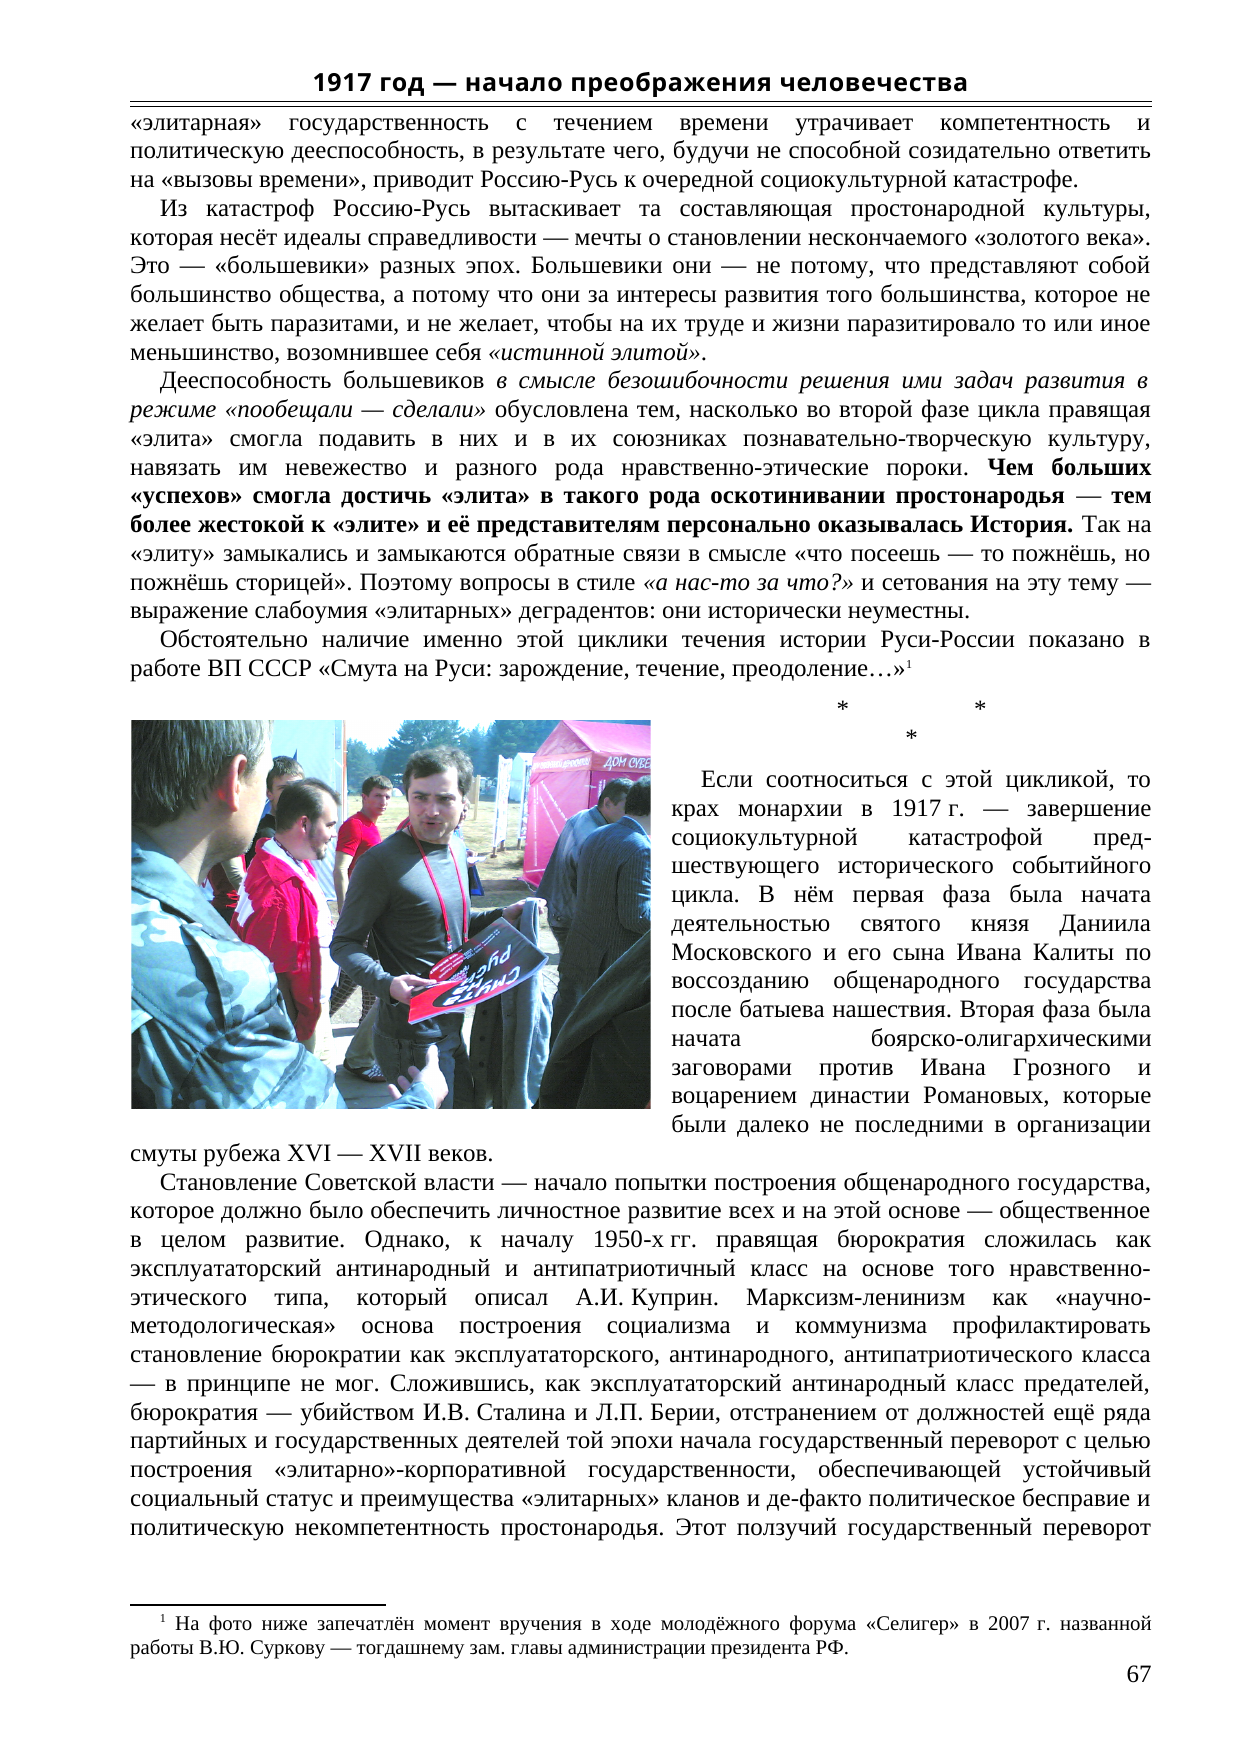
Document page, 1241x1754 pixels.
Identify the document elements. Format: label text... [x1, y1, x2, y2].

text Обстоятельно наличие именно этой циклики течения истории Руси-России показано в работе ВП СССР «Смута на Руси: зарождение, течение, преодоление…» [130, 624, 1152, 682]
text «элитарная» государственность с течением времени утрачивает компетентность и политическую дееспособность, в результате чего, будучи не способной созидательно ответить на «вызовы времени», приводит Россию-Русь к очередной социокультурной катастрофе. [130, 107, 1152, 193]
text Дееспособность большевиков в смысле безошибочности решения ими задач развития в режиме «пообещали — сделали» обусловлена тем, насколько во второй фазе цикла правящая «элита» смогла подавить в них и в их союзниках познавательно-творческую культуру, навязать им невежество и разного рода нравственно-этические пороки. Чем больших «успехов» смогла достичь «элита» в такого рода оскотинивании простонародья — тем более жестокой к «элите» и её представителям персонально оказывалась История. Так на «элиту» замыкались и замыкаются обратные связи в смысле «что посеешь — то пожнёшь, но пожнёшь сторицей». Поэтому вопросы в стиле «а нас-то за что?» и сетования на эту тему — выражение слабоумия «элитарных» деградентов: они исторически неуместны. [130, 365, 1152, 624]
text Становление Советской власти — начало попытки построения общенародного государства, которое должно было обеспечить личностное развитие всех и на этой основе — общественное в целом развитие. Однако, к началу 1950‑х гг. правящая бюрократия сложилась как эксплуататорский антинародный и антипатриотичный класс на основе того нравственно-этического типа, который описал А.И. Куприн. Марксизм-ленинизм как «научно-методологическая» основа построения социализма и коммунизма профилактировать становление бюрократии как эксплуататорского, антинародного, антипатриотического класса — в принципе не мог. Сложившись, как эксплуататорский антинародный класс предателей, бюрократия — убийством И.В. Сталина и Л.П. Берии, отстранением от должностей ещё ряда партийных и государственных деятелей той эпохи начала государственный переворот с целью построения «элитарно»-корпоративной государственности, обеспечивающей устойчивый социальный статус и преимущества «элитарных» кланов и де-факто политическое бесправие и политическую некомпетентность простонародья. Этот ползучий государственный переворот [130, 1167, 1152, 1540]
text * * * [130, 694, 1152, 752]
text На фото ниже запечатлён момент вручения в ходе молодёжного форума «Селигер» в 2007 г. названной работы В.Ю. Суркову — тогдашнему зам. главы администрации президента РФ. [130, 1611, 1152, 1659]
text Из катастроф Россию-Русь вытаскивает та составляющая простонародной культуры, которая несёт идеалы справедливости — мечты о становлении нескончаемого «золотого века». Это — «большевики» разных эпох. Большевики они — не потому, что представляют собой большинство общества, а потому что они за интересы развития того большинства, которое не желает быть паразитами, и не желает, чтобы на их труде и жизни паразитировало то или иное меньшинство, возомнившее себя «истинной элитой». [130, 193, 1152, 365]
text Если соотноситься с этой цикликой, то крах монархии в 1917 г. — завершение социокультурной катастрофой пред­шествующего исторического событийного цикла. В нём первая фаза была начата деятельностью святого князя Даниила Московского и его сына Ивана Калиты по воссозданию общенародного государства после батыева нашествия. Вторая фаза была начата боярско-олигархическими заговорами против Ивана Грозного и воцарением династии Романовых, которые были далеко не последними в организации смуты рубежа XVI — XVII веков. [130, 764, 1152, 1167]
